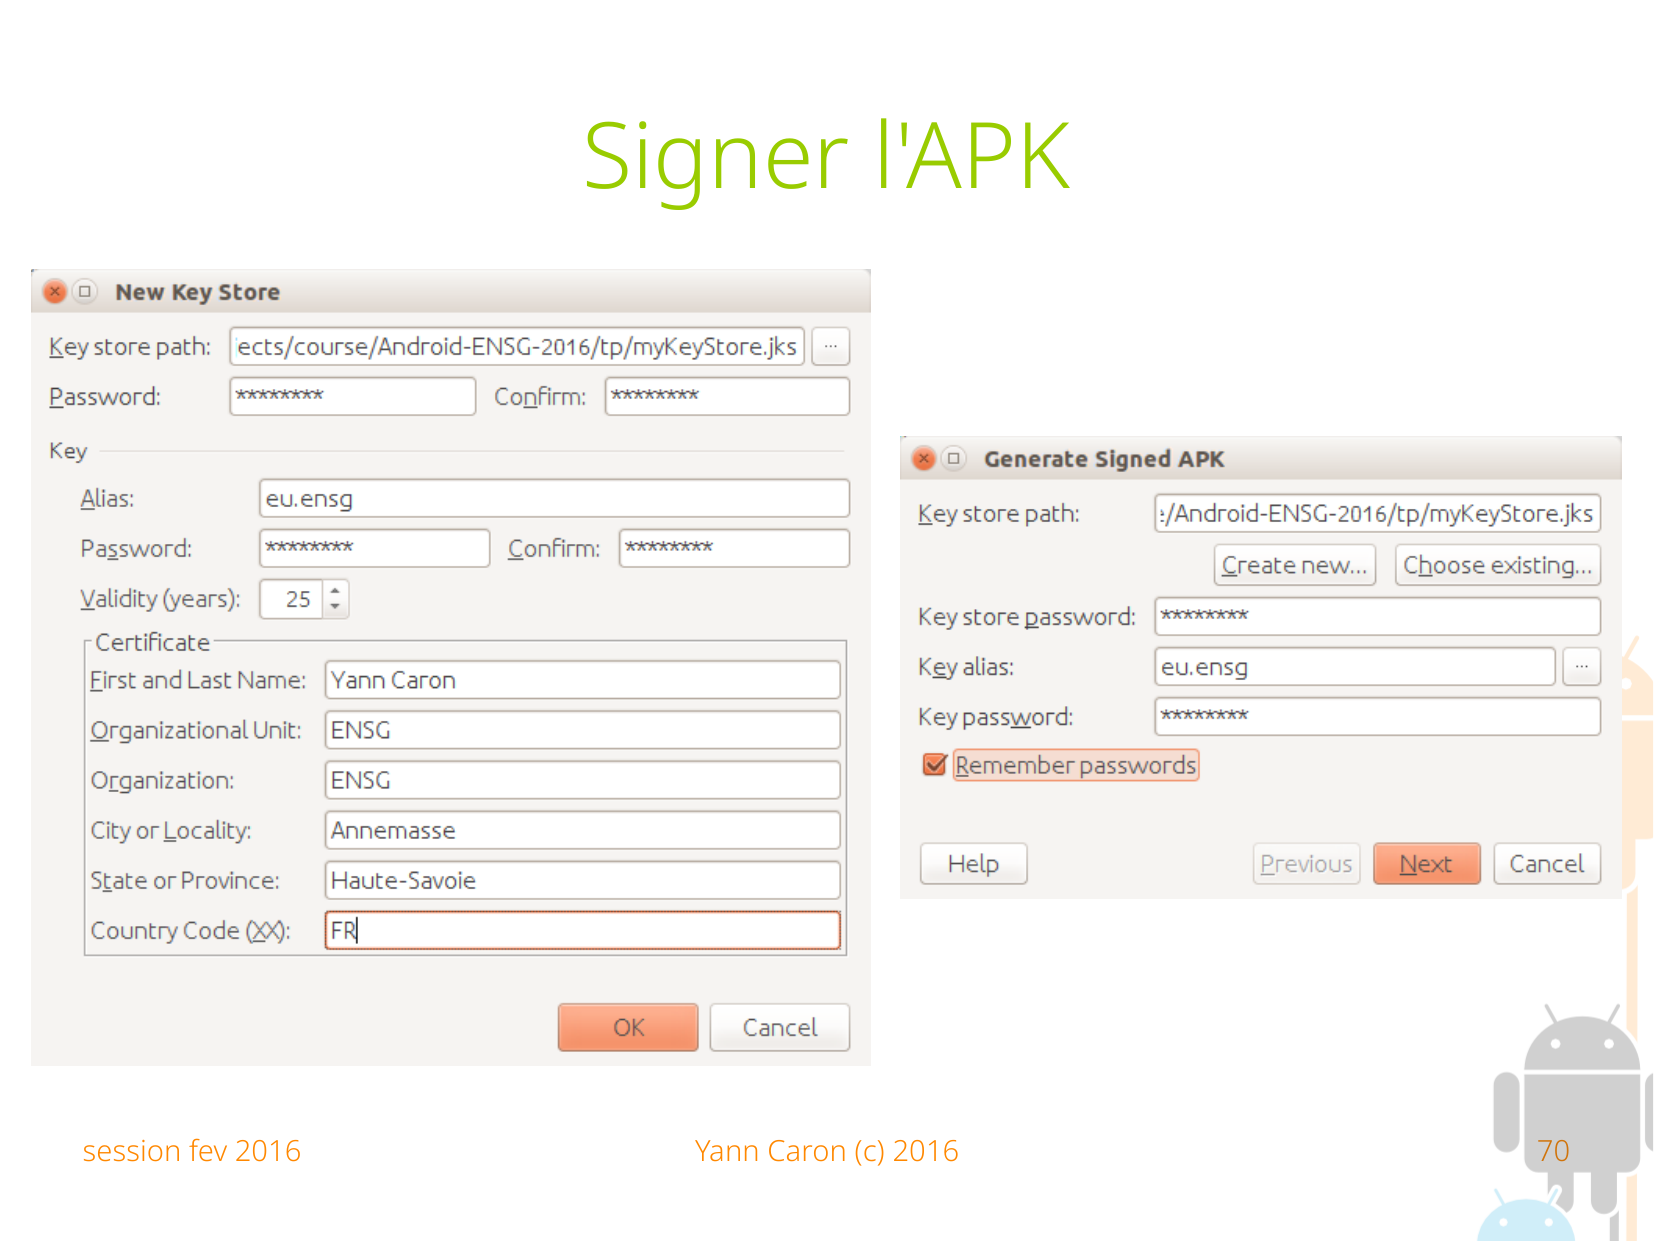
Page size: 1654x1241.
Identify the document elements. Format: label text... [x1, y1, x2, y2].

picture [31, 269, 1654, 1241]
title Signer l'APK [82, 49, 1571, 257]
